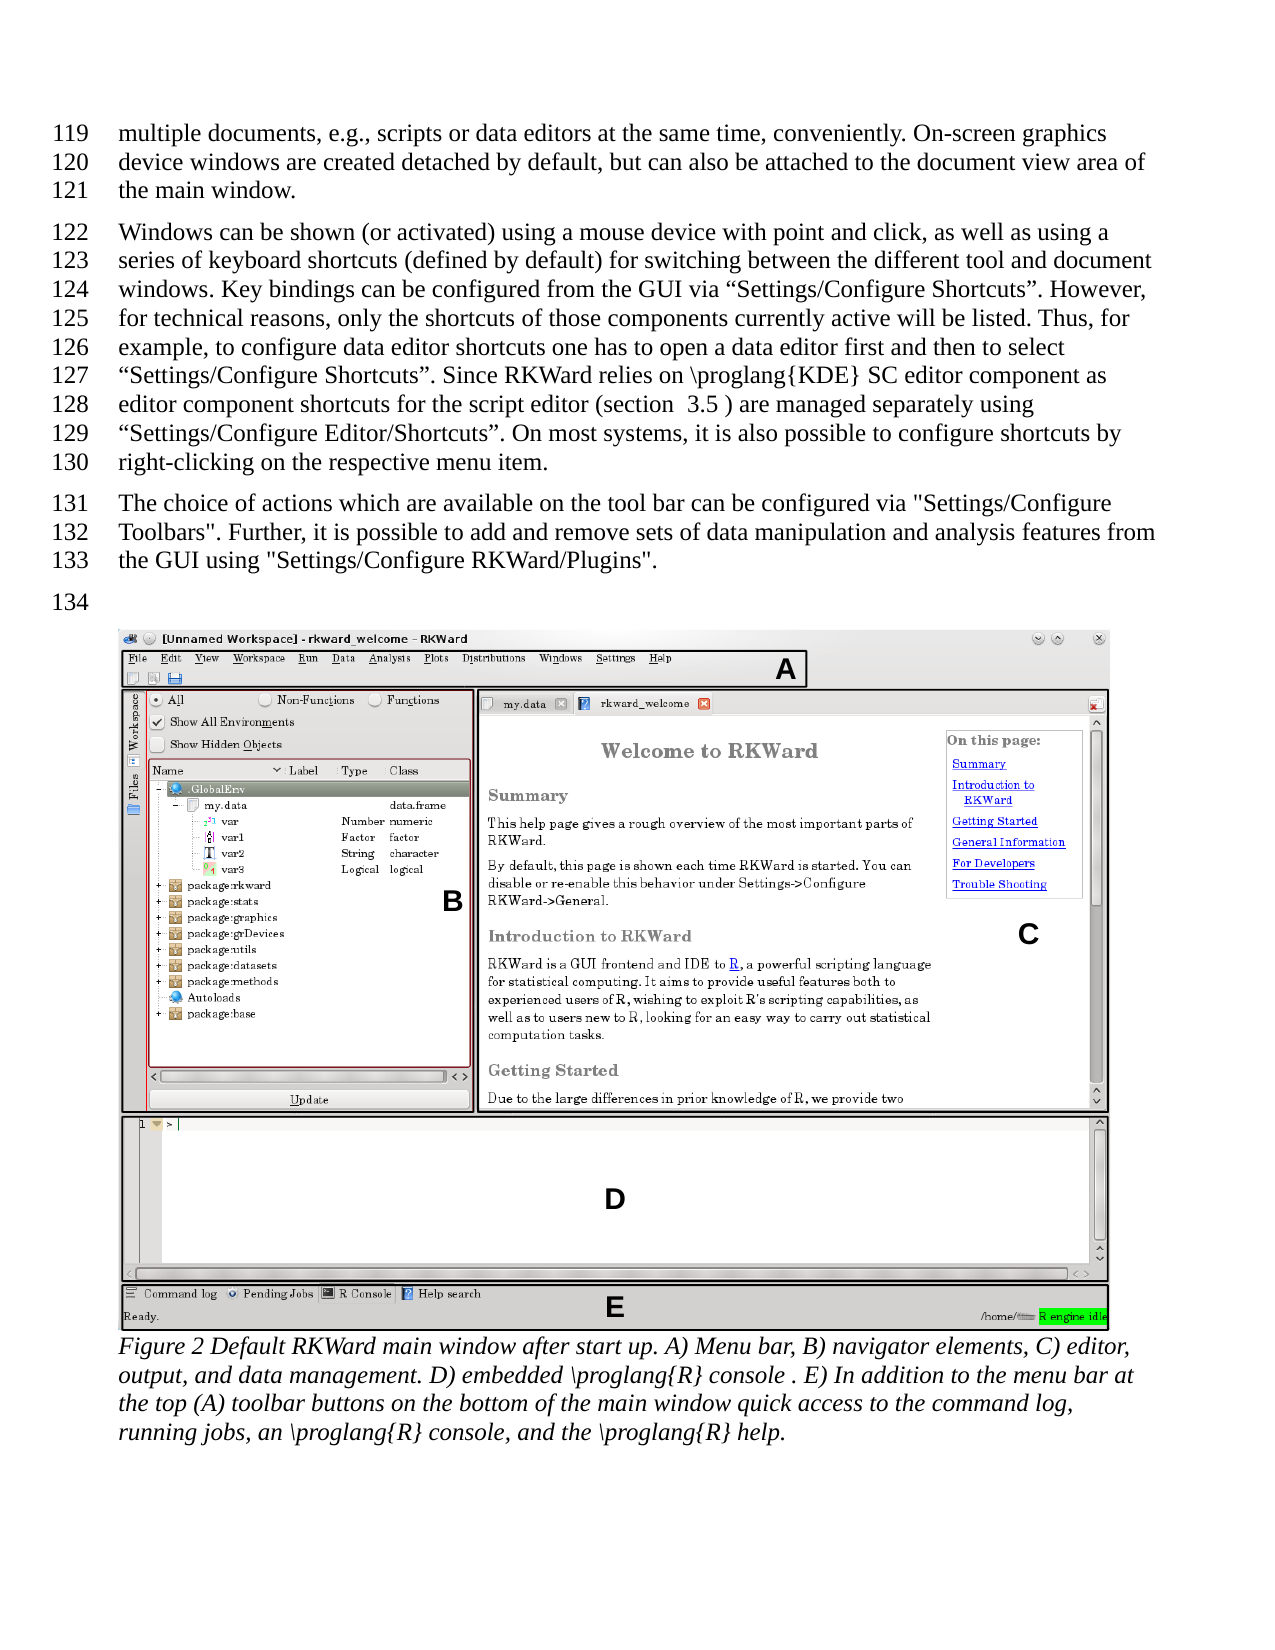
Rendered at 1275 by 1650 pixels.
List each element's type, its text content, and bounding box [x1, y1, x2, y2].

text Figure 2 Default RKWard main window after start up. A) Menu bar, B) navigator elements, C) editor, output, and data management. D) embedded \proglang{R} console . E) In addition to the menu bar at the top (A) toolbar buttons on the bottom of the main window quick access to the command log, running jobs, an \proglang{R} console, and the \proglang{R} help. [118, 629, 1157, 1446]
text Windows can be shown (or activated) using a mouse device with point and click, as well as using a series of keyboard shortcuts (defined by default) for switching between the different tool and document windows. Key bindings can be configured from the GUI via “Settings/Configure Shortcuts”. However, for technical reasons, only the shortcuts of those components currently active will be listed. Thus, for example, to configure data editor shortcuts one has to open a data editor first and then to select “Settings/Configure Shortcuts”. Since RKWard relies on \proglang{KDE} SC editor component as editor component shortcuts for the script editor (section 3.5 ) are managed separately using “Settings/Configure Editor/Shortcuts”. On most systems, it is also possible to configure shortcuts by right-clicking on the respective menu item. [118, 217, 1157, 476]
text The choice of actions which are available on the tool bar can be configured via "Settings/Configure Toolbars". Further, it is possible to add and remove sets of data manipulation and analysis features from the GUI using "Settings/Configure RKWard/Plugins". [118, 488, 1157, 574]
text multiple documents, e.g., scripts or data editors at the same time, conveniently. On-screen graphics device windows are created detached by default, but can also be attached to the document view area of the main window. [118, 118, 1157, 204]
